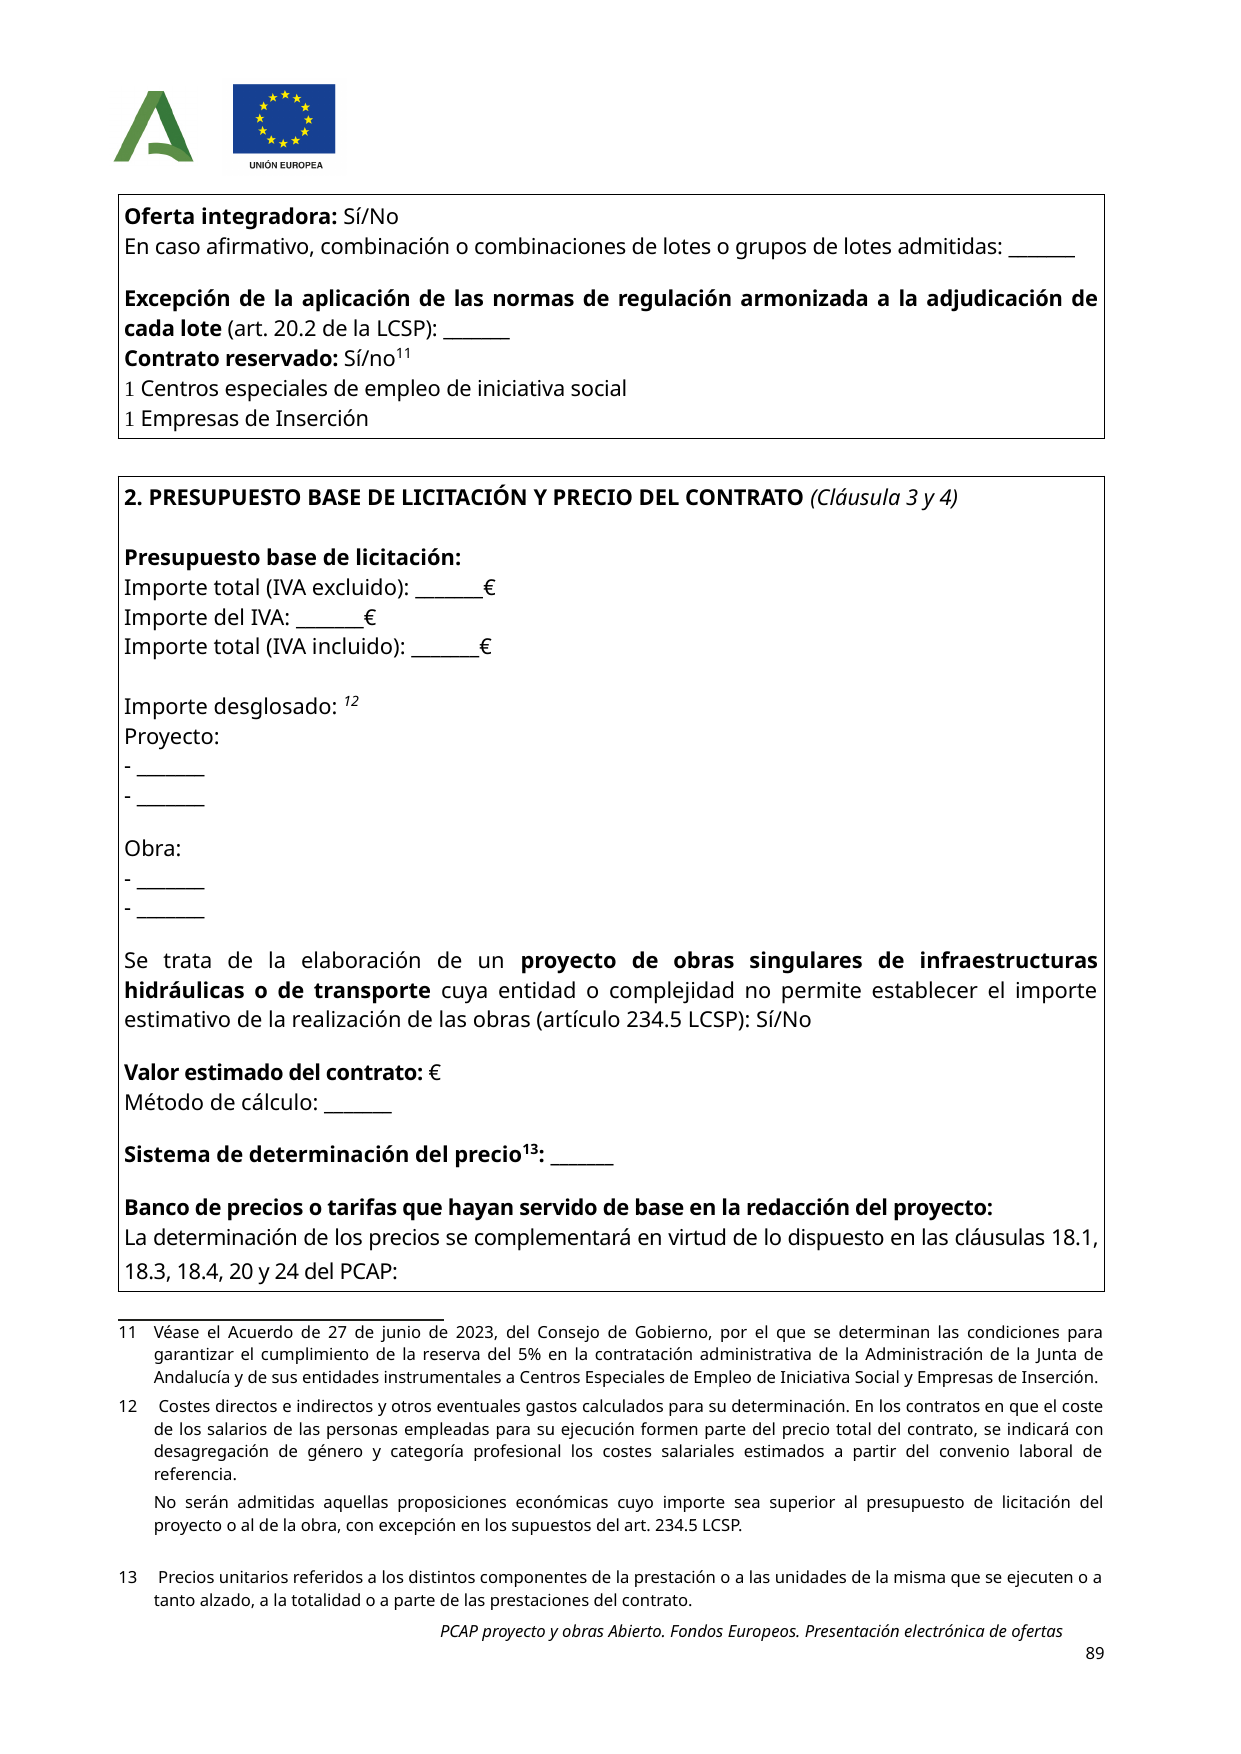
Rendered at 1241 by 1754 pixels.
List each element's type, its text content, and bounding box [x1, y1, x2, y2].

table_header 2. PRESUPUESTO BASE DE LICITACIÓN Y PRECIO DEL CONTRATO (Cláusula 3 y 4) Presupuesto base de licitación: Importe total (IVA excluido): _______€ Importe del IVA: _______€ Importe total (IVA incluido): _______€ Importe desglosado: Proyecto: - _______ - _______ Obra: - _______ - _______ Se trata de la elaboración de un proyecto de obras singulares de infraestructuras hidráulicas o de transporte cuya entidad o complejidad no permite establecer el importe estimativo de la realización de las obras (artículo 234.5 LCSP): Sí/No Valor estimado del contrato: € Método de cálculo: _______ Sistema de determinación del precio: _______ Banco de precios o tarifas que hayan servido de base en la redacción del proyecto: La determinación de los precios se complementará en virtud de lo dispuesto en las cláusulas 18.1, 18.3, 18.4, 20 y 24 del PCAP: [119, 477, 1104, 1291]
picture [221, 78, 347, 176]
picture [109, 86, 198, 166]
table_header Oferta integradora: Sí/No En caso afirmativo, combinación o combinaciones de lotes o grupos de lotes admitidas: _______ Excepción de la aplicación de las normas de regulación armonizada a la adjudicación de cada lote (art. 20.2 de la LCSP): _______ Contrato reservado: Sí/no  Centros especiales de empleo de iniciativa social  Empresas de Inserción [119, 195, 1104, 438]
